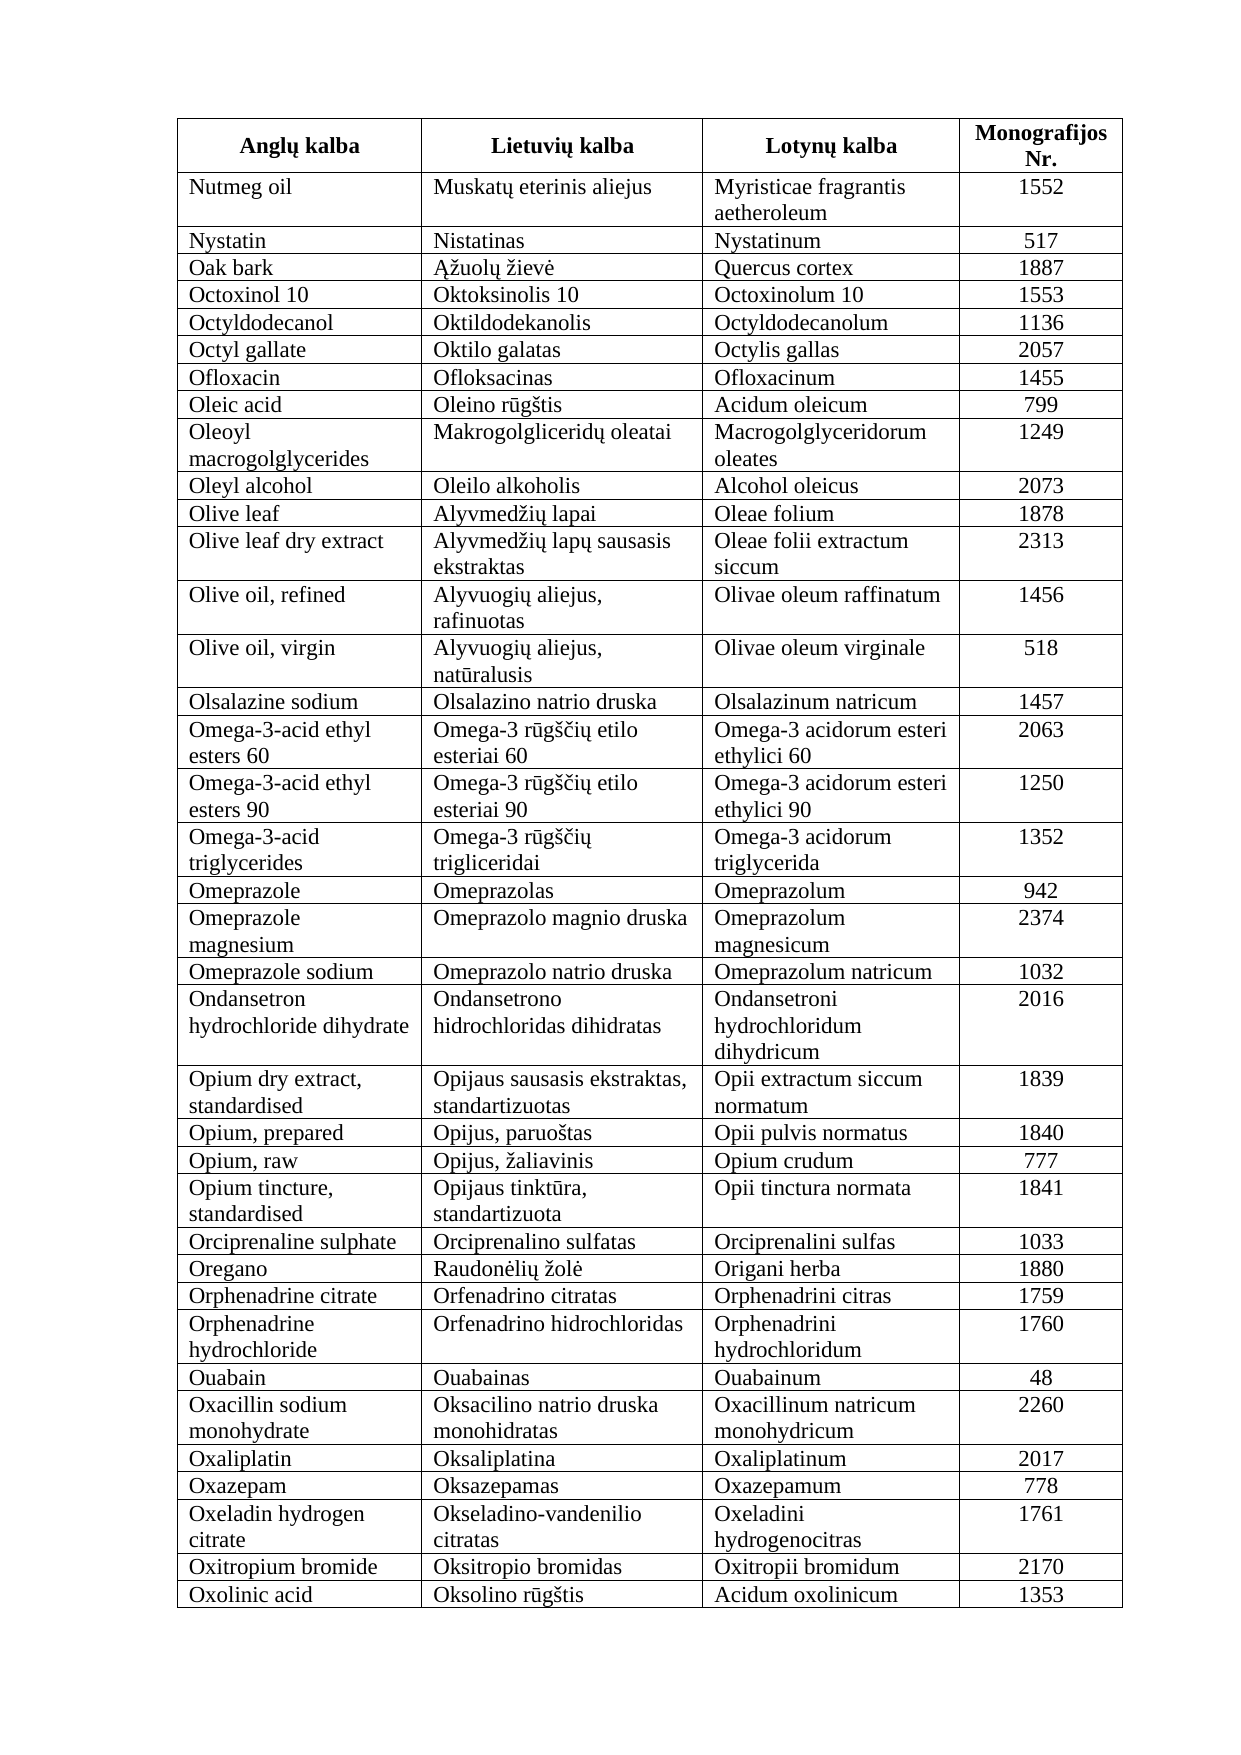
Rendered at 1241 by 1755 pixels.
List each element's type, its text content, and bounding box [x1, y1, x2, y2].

table_cell Opijaus sausasis ekstraktas, standartizuotas [422, 1066, 702, 1118]
table_cell Olive leaf dry extract [178, 527, 421, 580]
table_cell 1033 [960, 1228, 1122, 1254]
table_cell 518 [960, 635, 1122, 687]
table_cell Orfenadrino hidrochloridas [422, 1310, 702, 1363]
table_cell 777 [960, 1147, 1122, 1173]
table_cell 2057 [960, 336, 1122, 363]
table_cell 1352 [960, 823, 1122, 876]
table_cell Oksazepamas [422, 1472, 702, 1499]
table_cell 1249 [960, 419, 1122, 471]
table_cell Oleoyl macrogolglycerides [178, 419, 421, 471]
table_cell Makrogolgliceridų oleatai [422, 419, 702, 471]
table_cell Ofloxacin [178, 364, 421, 390]
table_cell Nutmeg oil [178, 173, 421, 226]
table_header Lotynų kalba [703, 119, 959, 172]
table_cell 2260 [960, 1391, 1122, 1444]
table_cell Oksacilino natrio druska monohidratas [422, 1391, 702, 1444]
table_cell Octoxinolum 10 [703, 281, 959, 308]
table_cell Oxaliplatinum [703, 1445, 959, 1471]
table_cell 1456 [960, 581, 1122, 633]
table_cell Olivae oleum virginale [703, 635, 959, 687]
table_cell Olive oil, refined [178, 581, 421, 633]
table_cell 1840 [960, 1119, 1122, 1146]
table_cell Omega-3 acidorum esteri ethylici 60 [703, 716, 959, 768]
table_cell Omega-3 acidorum triglycerida [703, 823, 959, 876]
table_cell Oksitropio bromidas [422, 1554, 702, 1580]
table_cell 1759 [960, 1283, 1122, 1309]
table_cell Ofloxacinum [703, 364, 959, 390]
table_cell Orphenadrine hydrochloride [178, 1310, 421, 1363]
table_cell Oxitropium bromide [178, 1554, 421, 1580]
table_cell Omeprazolum [703, 877, 959, 903]
table_cell 1250 [960, 769, 1122, 822]
table_cell Oxacillinum natricum monohydricum [703, 1391, 959, 1444]
table_cell Olive oil, virgin [178, 635, 421, 687]
table_cell 1761 [960, 1500, 1122, 1552]
table_cell Oleic acid [178, 391, 421, 417]
table_cell Nistatinas [422, 227, 702, 253]
table_cell Oxeladin hydrogen citrate [178, 1500, 421, 1552]
table_cell Oxeladini hydrogenocitras [703, 1500, 959, 1552]
table_cell Octoxinol 10 [178, 281, 421, 308]
table_cell Macrogolglyceridorum oleates [703, 419, 959, 471]
table_cell Origani herba [703, 1255, 959, 1282]
table_cell Oxolinic acid [178, 1581, 421, 1607]
table_cell Oxazepam [178, 1472, 421, 1499]
table_cell Omega-3-acid triglycerides [178, 823, 421, 876]
table_cell Oksaliplatina [422, 1445, 702, 1471]
table_header Monografijos Nr. [960, 119, 1122, 172]
table_cell 2063 [960, 716, 1122, 768]
table_cell 1136 [960, 309, 1122, 335]
table_cell Octyldodecanol [178, 309, 421, 335]
table_cell Omeprazole [178, 877, 421, 903]
table_cell Opii pulvis normatus [703, 1119, 959, 1146]
table_cell 1839 [960, 1066, 1122, 1118]
table_cell 2374 [960, 904, 1122, 957]
table_cell Oleino rūgštis [422, 391, 702, 417]
table_cell 1887 [960, 254, 1122, 280]
table_cell Omega-3 rūgščių etilo esteriai 60 [422, 716, 702, 768]
table_cell Ouabainas [422, 1364, 702, 1390]
table_cell Alyvmedžių lapų sausasis ekstraktas [422, 527, 702, 580]
table_cell Omeprazolum natricum [703, 958, 959, 984]
table_cell Oktoksinolis 10 [422, 281, 702, 308]
table_cell 2170 [960, 1554, 1122, 1580]
table_cell Oleilo alkoholis [422, 472, 702, 498]
table_cell Opium, raw [178, 1147, 421, 1173]
table_cell Omeprazolo natrio druska [422, 958, 702, 984]
table_cell Muskatų eterinis aliejus [422, 173, 702, 226]
table_cell 1353 [960, 1581, 1122, 1607]
table_cell Oleae folii extractum siccum [703, 527, 959, 580]
table_cell Olsalazino natrio druska [422, 688, 702, 714]
table_cell Alyvuogių aliejus, rafinuotas [422, 581, 702, 633]
table_cell Nystatinum [703, 227, 959, 253]
table_cell Octyldodecanolum [703, 309, 959, 335]
table_cell Opium, prepared [178, 1119, 421, 1146]
table_cell Alcohol oleicus [703, 472, 959, 498]
table_cell Oxitropii bromidum [703, 1554, 959, 1580]
table_cell 1553 [960, 281, 1122, 308]
table_cell Ondansetron hydrochloride dihydrate [178, 985, 421, 1064]
table_cell Orphenadrine citrate [178, 1283, 421, 1309]
table_cell Opii extractum siccum normatum [703, 1066, 959, 1118]
table_cell Orciprenalino sulfatas [422, 1228, 702, 1254]
table_cell Olive leaf [178, 500, 421, 526]
table_cell 1878 [960, 500, 1122, 526]
table_cell Oak bark [178, 254, 421, 280]
table_cell Oktildodekanolis [422, 309, 702, 335]
table_cell Opium tincture, standardised [178, 1174, 421, 1227]
table_cell Orciprenalini sulfas [703, 1228, 959, 1254]
table_cell 1760 [960, 1310, 1122, 1363]
table_cell Omeprazolo magnio druska [422, 904, 702, 957]
table_header Lietuvių kalba [422, 119, 702, 172]
table_cell Omega-3 rūgščių etilo esteriai 90 [422, 769, 702, 822]
table_cell Octyl gallate [178, 336, 421, 363]
table_cell Opijaus tinktūra, standartizuota [422, 1174, 702, 1227]
table_cell Acidum oxolinicum [703, 1581, 959, 1607]
table_cell 517 [960, 227, 1122, 253]
table_cell Opijus, žaliavinis [422, 1147, 702, 1173]
table_cell Omega-3-acid ethyl esters 60 [178, 716, 421, 768]
table_cell Omeprazole sodium [178, 958, 421, 984]
table_cell 2016 [960, 985, 1122, 1064]
table_cell Oregano [178, 1255, 421, 1282]
table_cell Oxaliplatin [178, 1445, 421, 1471]
table_cell Myristicae fragrantis aetheroleum [703, 173, 959, 226]
table_cell Oxazepamum [703, 1472, 959, 1499]
table_cell 2313 [960, 527, 1122, 580]
table_cell Ąžuolų žievė [422, 254, 702, 280]
table_cell 1880 [960, 1255, 1122, 1282]
table_cell 1032 [960, 958, 1122, 984]
table_cell Ofloksacinas [422, 364, 702, 390]
table_cell Olivae oleum raffinatum [703, 581, 959, 633]
table_cell Ondansetrono hidrochloridas dihidratas [422, 985, 702, 1064]
table_cell Omega-3-acid ethyl esters 90 [178, 769, 421, 822]
table_cell Opium dry extract, standardised [178, 1066, 421, 1118]
table_cell Ouabain [178, 1364, 421, 1390]
table_cell Octylis gallas [703, 336, 959, 363]
table_cell Opijus, paruoštas [422, 1119, 702, 1146]
table_cell Acidum oleicum [703, 391, 959, 417]
table_cell Olsalazinum natricum [703, 688, 959, 714]
table_cell Oleyl alcohol [178, 472, 421, 498]
table_cell Alyvuogių aliejus, natūralusis [422, 635, 702, 687]
table_cell Ouabainum [703, 1364, 959, 1390]
table_header Anglų kalba [178, 119, 421, 172]
table_cell 1457 [960, 688, 1122, 714]
table_cell Ondansetroni hydrochloridum dihydricum [703, 985, 959, 1064]
table_cell 942 [960, 877, 1122, 903]
table_cell Omega-3 acidorum esteri ethylici 90 [703, 769, 959, 822]
table_cell 799 [960, 391, 1122, 417]
table_cell Quercus cortex [703, 254, 959, 280]
table_cell Raudonėlių žolė [422, 1255, 702, 1282]
table_cell 2017 [960, 1445, 1122, 1471]
table_cell Oksolino rūgštis [422, 1581, 702, 1607]
table_cell Nystatin [178, 227, 421, 253]
table_cell 1841 [960, 1174, 1122, 1227]
table_cell Orphenadrini hydrochloridum [703, 1310, 959, 1363]
table_cell Orfenadrino citratas [422, 1283, 702, 1309]
table_cell Orciprenaline sulphate [178, 1228, 421, 1254]
table_cell Opium crudum [703, 1147, 959, 1173]
table_cell Omeprazolum magnesicum [703, 904, 959, 957]
table_cell Okseladino-vandenilio citratas [422, 1500, 702, 1552]
table_cell Oktilo galatas [422, 336, 702, 363]
table_cell 1455 [960, 364, 1122, 390]
table_cell 2073 [960, 472, 1122, 498]
table_cell Oleae folium [703, 500, 959, 526]
table_cell 1552 [960, 173, 1122, 226]
table_cell Omeprazole magnesium [178, 904, 421, 957]
table_cell Alyvmedžių lapai [422, 500, 702, 526]
table_cell 48 [960, 1364, 1122, 1390]
table_cell Orphenadrini citras [703, 1283, 959, 1309]
table_cell Omeprazolas [422, 877, 702, 903]
table_cell Oxacillin sodium monohydrate [178, 1391, 421, 1444]
table_cell Omega-3 rūgščių trigliceridai [422, 823, 702, 876]
table_cell Olsalazine sodium [178, 688, 421, 714]
table_cell 778 [960, 1472, 1122, 1499]
table_cell Opii tinctura normata [703, 1174, 959, 1227]
